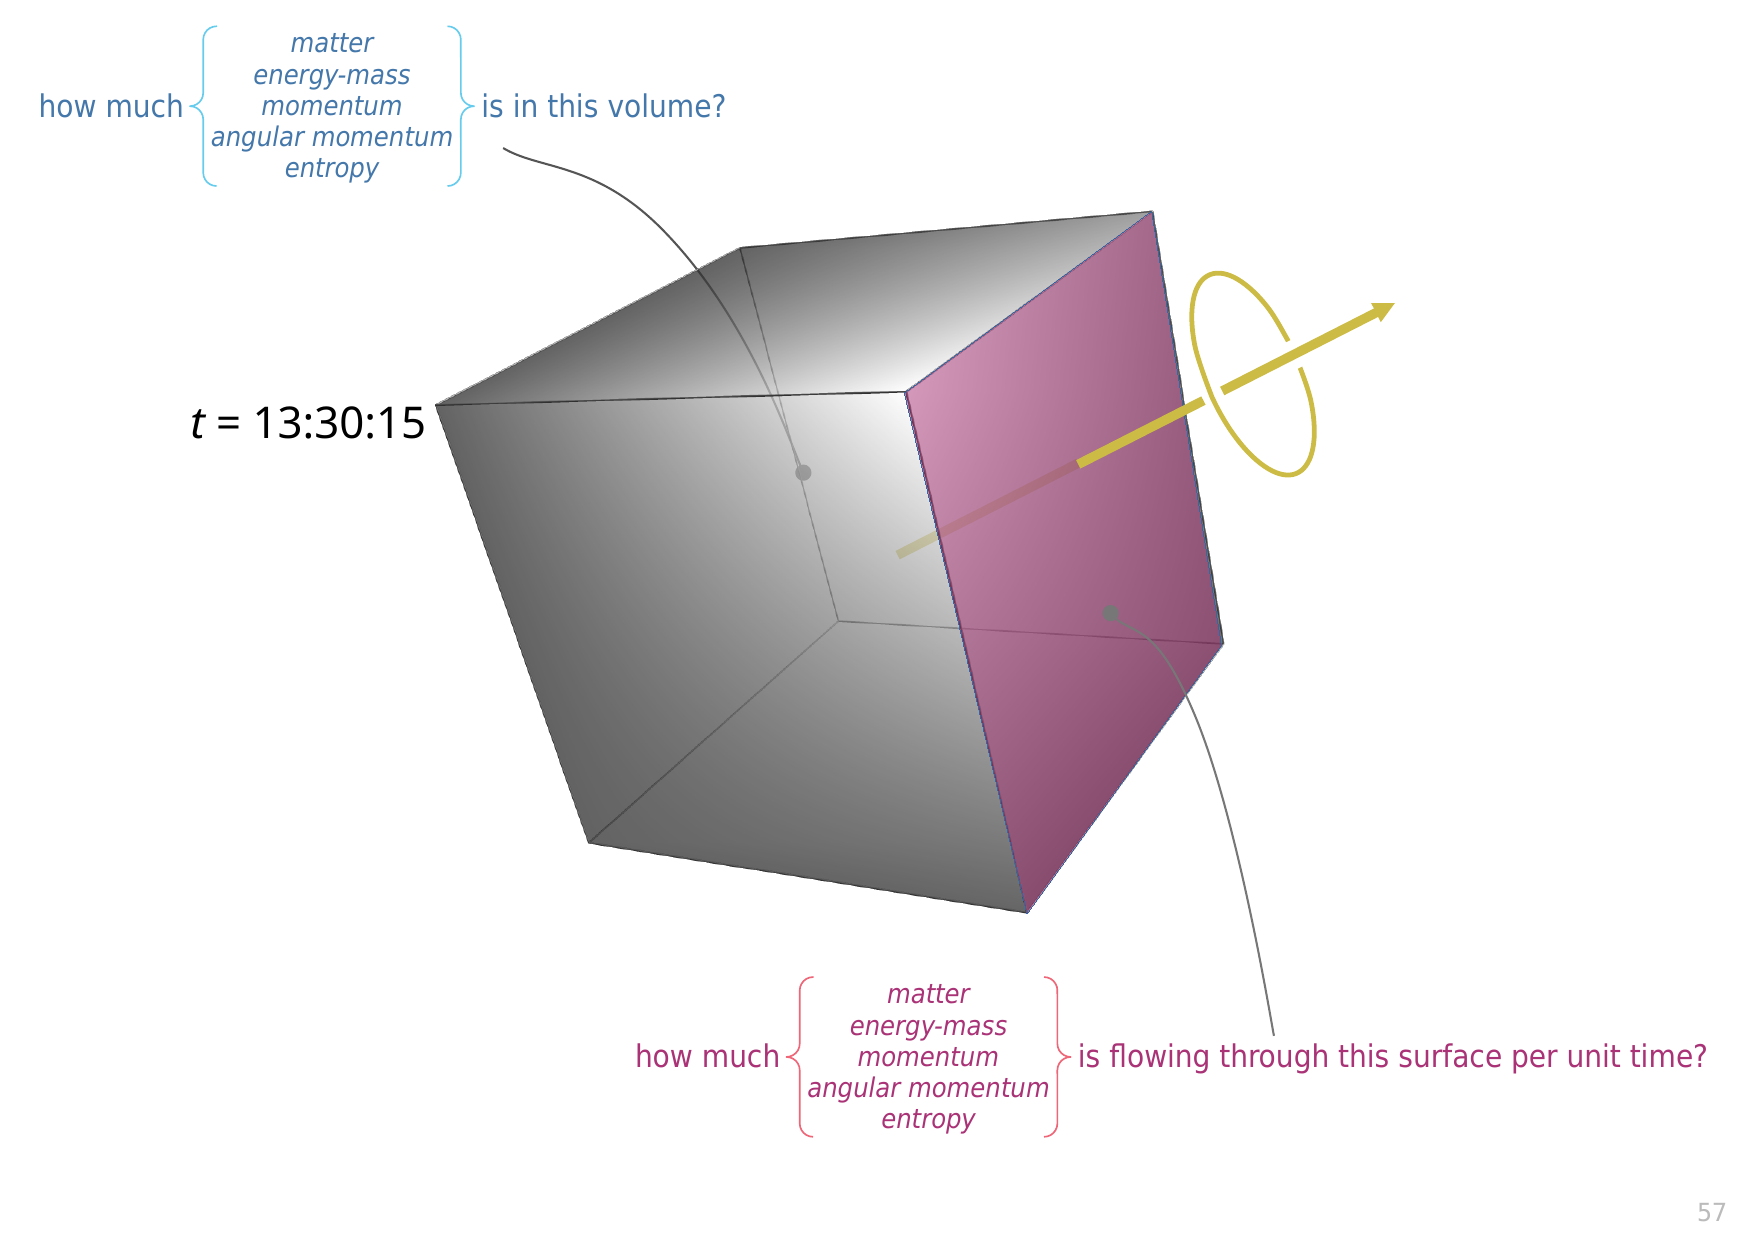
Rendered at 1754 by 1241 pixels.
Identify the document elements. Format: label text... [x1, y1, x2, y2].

text_box t = 13:30:15 [175, 384, 423, 444]
text_box [1273, 335, 1304, 357]
text_box how much is in this volume? [469, 80, 742, 132]
text_box [1282, 353, 1313, 375]
text_box matter energy-mass momentum angular momentum entropy [195, 20, 469, 193]
text_box [904, 211, 1222, 914]
text_box how much is flowing through this surface per unit time? [620, 1031, 791, 1083]
text_box matter energy-mass momentum angular momentum entropy [791, 970, 1066, 1143]
text_box how much is flowing through this surface per unit time? [1066, 1031, 1724, 1083]
text_box how much is in this volume? [23, 80, 195, 132]
